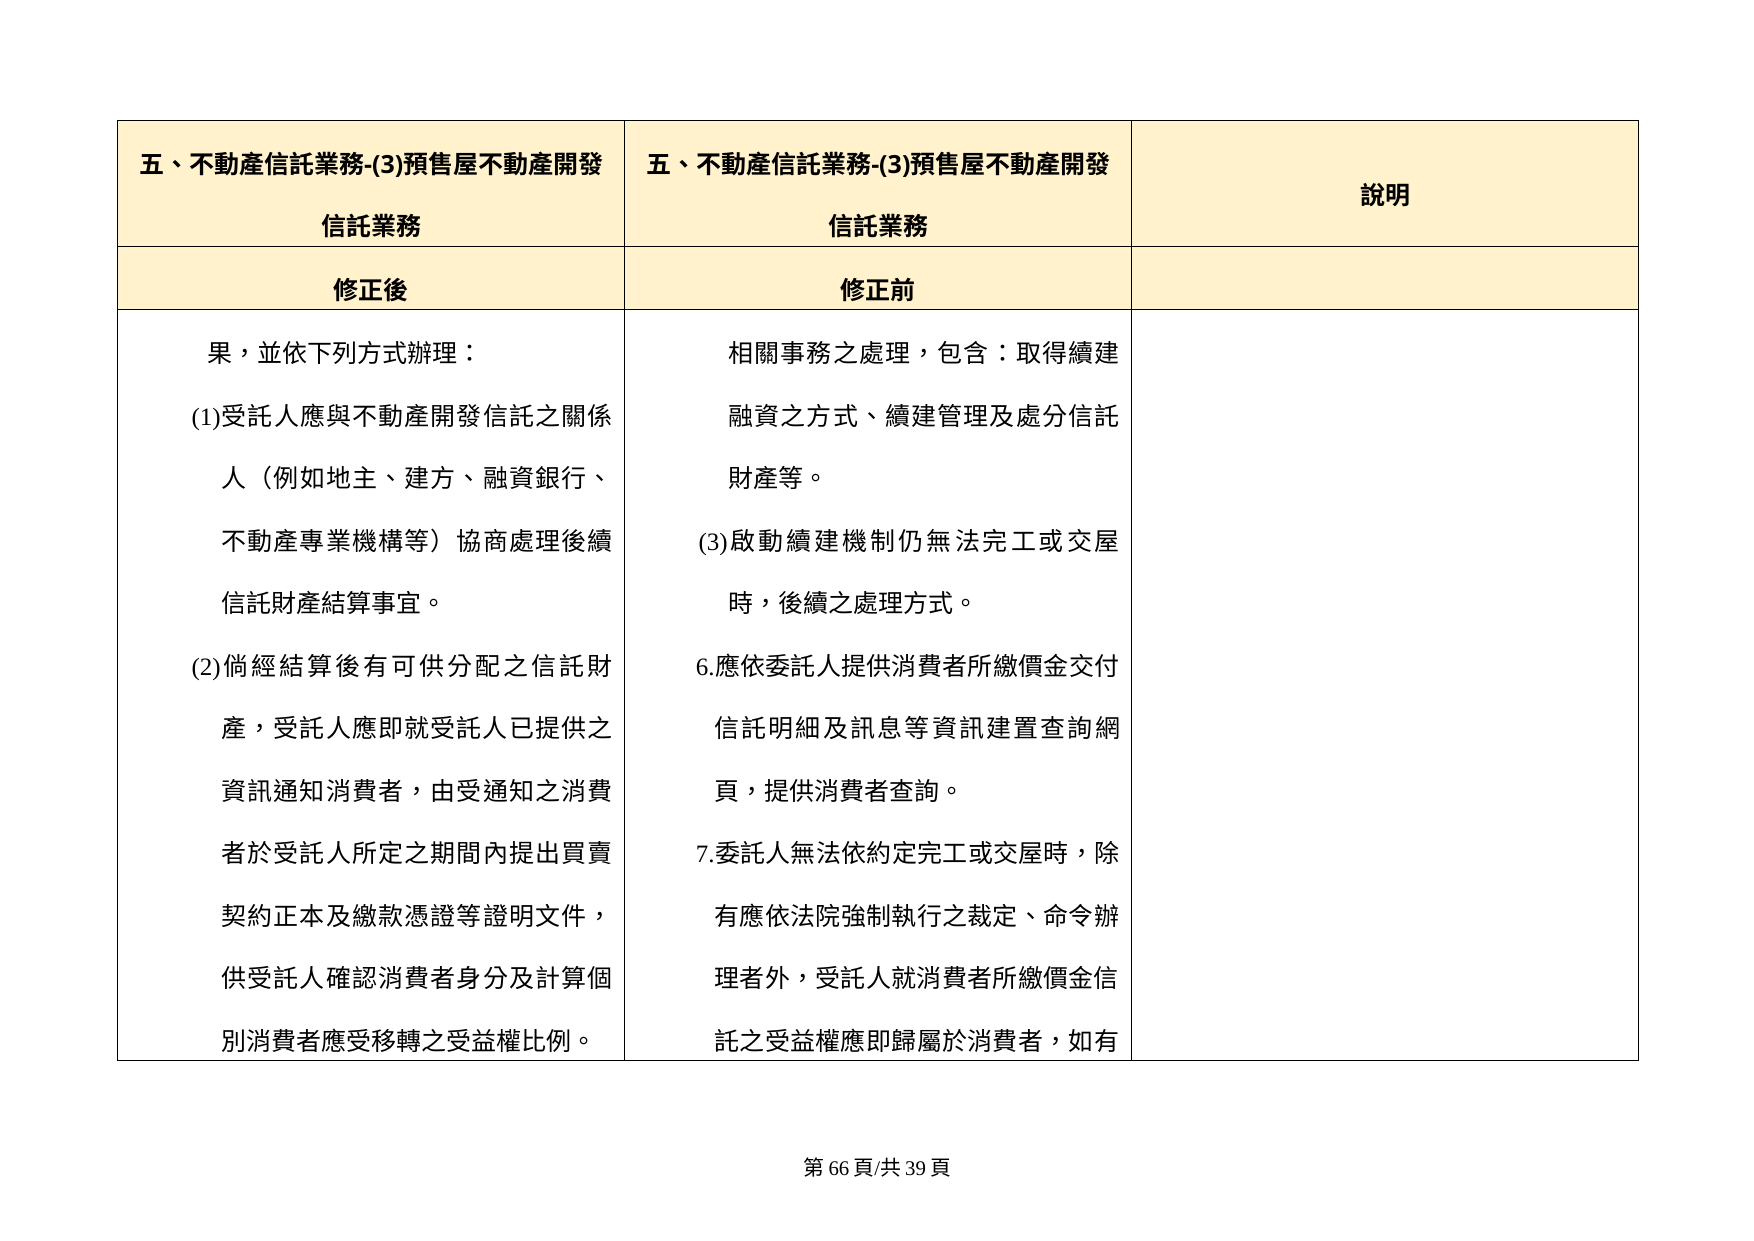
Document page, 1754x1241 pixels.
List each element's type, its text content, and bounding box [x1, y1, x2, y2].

table_cell 果，並依下列方式辦理： (1)受託人應與不動產開發信託之關係人（例如地主、建方、融資銀行、不動產專業機構等）協商處理後續信託財產結算事宜。 (2)倘經結算後有可供分配之信託財產，受託人應即就受託人已提供之資訊通知消費者，由受通知之消費者於受託人所定之期間內提出買賣契約正本及繳款憑證等證明文件，供受託人確認消費者身分及計算個別消費者應受移轉之受益權比例。 [118, 310, 624, 1060]
table_cell [1132, 247, 1638, 309]
table_header 說明 [1132, 121, 1638, 246]
table_cell 修正前 [625, 247, 1131, 309]
table_header 五、不動產信託業務-(3)預售屋不動產開發信託業務 [625, 121, 1131, 246]
table_cell 修正後 [118, 247, 624, 309]
table_cell 相關事務之處理，包含：取得續建融資之方式、續建管理及處分信託財產等。 (3)啟動續建機制仍無法完工或交屋時，後續之處理方式。 6.應依委託人提供消費者所繳價金交付信託明細及訊息等資訊建置查詢網頁，提供消費者查詢。 7.委託人無法依約定完工或交屋時，除有應依法院強制執行之裁定、命令辦理者外，受託人就消費者所繳價金信託之受益權應即歸屬於消費者，如有 [625, 310, 1131, 1060]
table_cell [1132, 310, 1638, 1060]
table_header 五、不動產信託業務-(3)預售屋不動產開發信託業務 [118, 121, 624, 246]
